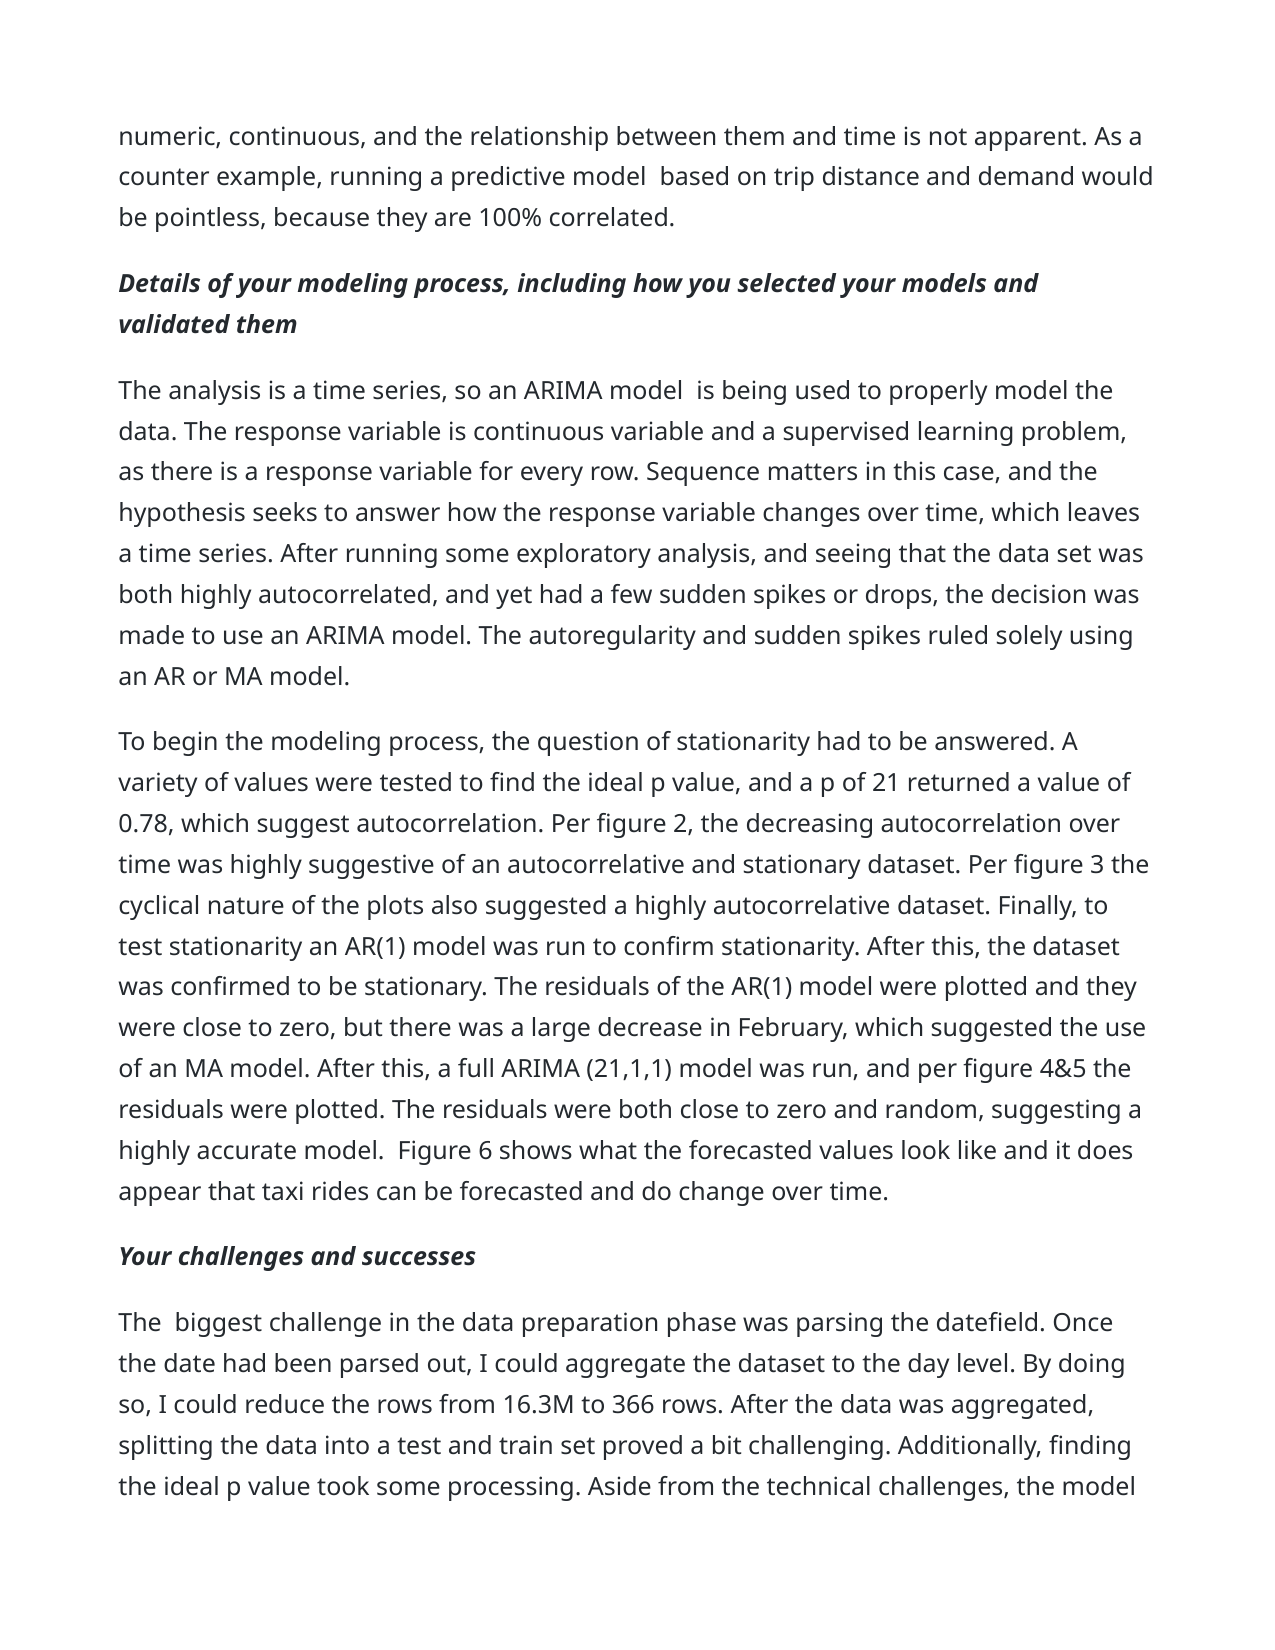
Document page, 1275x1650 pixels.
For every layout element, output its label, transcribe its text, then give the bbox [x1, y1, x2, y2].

text numeric, continuous, and the relationship between them and time is not apparent. As a counter example, running a predictive model based on trip distance and demand would be pointless, because they are 100% correlated. [118, 118, 1157, 234]
text Your challenges and successes [118, 1239, 1157, 1273]
text Details of your modeling process, including how you selected your models and validated them [118, 266, 1157, 341]
text To begin the modeling process, the question of stationarity had to be answered. A variety of values were tested to find the ideal p value, and a p of 21 returned a value of 0.78, which suggest autocorrelation. Per figure 2, the decreasing autocorrelation over time was highly suggestive of an autocorrelative and stationary dataset. Per figure 3 the cyclical nature of the plots also suggested a highly autocorrelative dataset. Finally, to test stationarity an AR(1) model was run to confirm stationarity. After this, the dataset was confirmed to be stationary. The residuals of the AR(1) model were plotted and they were close to zero, but there was a large decrease in February, which suggested the use of an MA model. After this, a full ARIMA (21,1,1) model was run, and per figure 4&5 the residuals were plotted. The residuals were both close to zero and random, suggesting a highly accurate model. Figure 6 shows what the forecasted values look like and it does appear that taxi rides can be forecasted and do change over time. [118, 724, 1157, 1207]
text The analysis is a time series, so an ARIMA model is being used to properly model the data. The response variable is continuous variable and a supervised learning problem, as there is a response variable for every row. Sequence matters in this case, and the hypothesis seeks to answer how the response variable changes over time, which leaves a time series. After running some exploratory analysis, and seeing that the data set was both highly autocorrelated, and yet had a few sudden spikes or drops, the decision was made to use an ARIMA model. The autoregularity and sudden spikes ruled solely using an AR or MA model. [118, 372, 1157, 692]
text The biggest challenge in the data preparation phase was parsing the datefield. Once the date had been parsed out, I could aggregate the dataset to the day level. By doing so, I could reduce the rows from 16.3M to 366 rows. After the data was aggregated, splitting the data into a test and train set proved a bit challenging. Additionally, finding the ideal p value took some processing. Aside from the technical challenges, the model [118, 1305, 1157, 1502]
